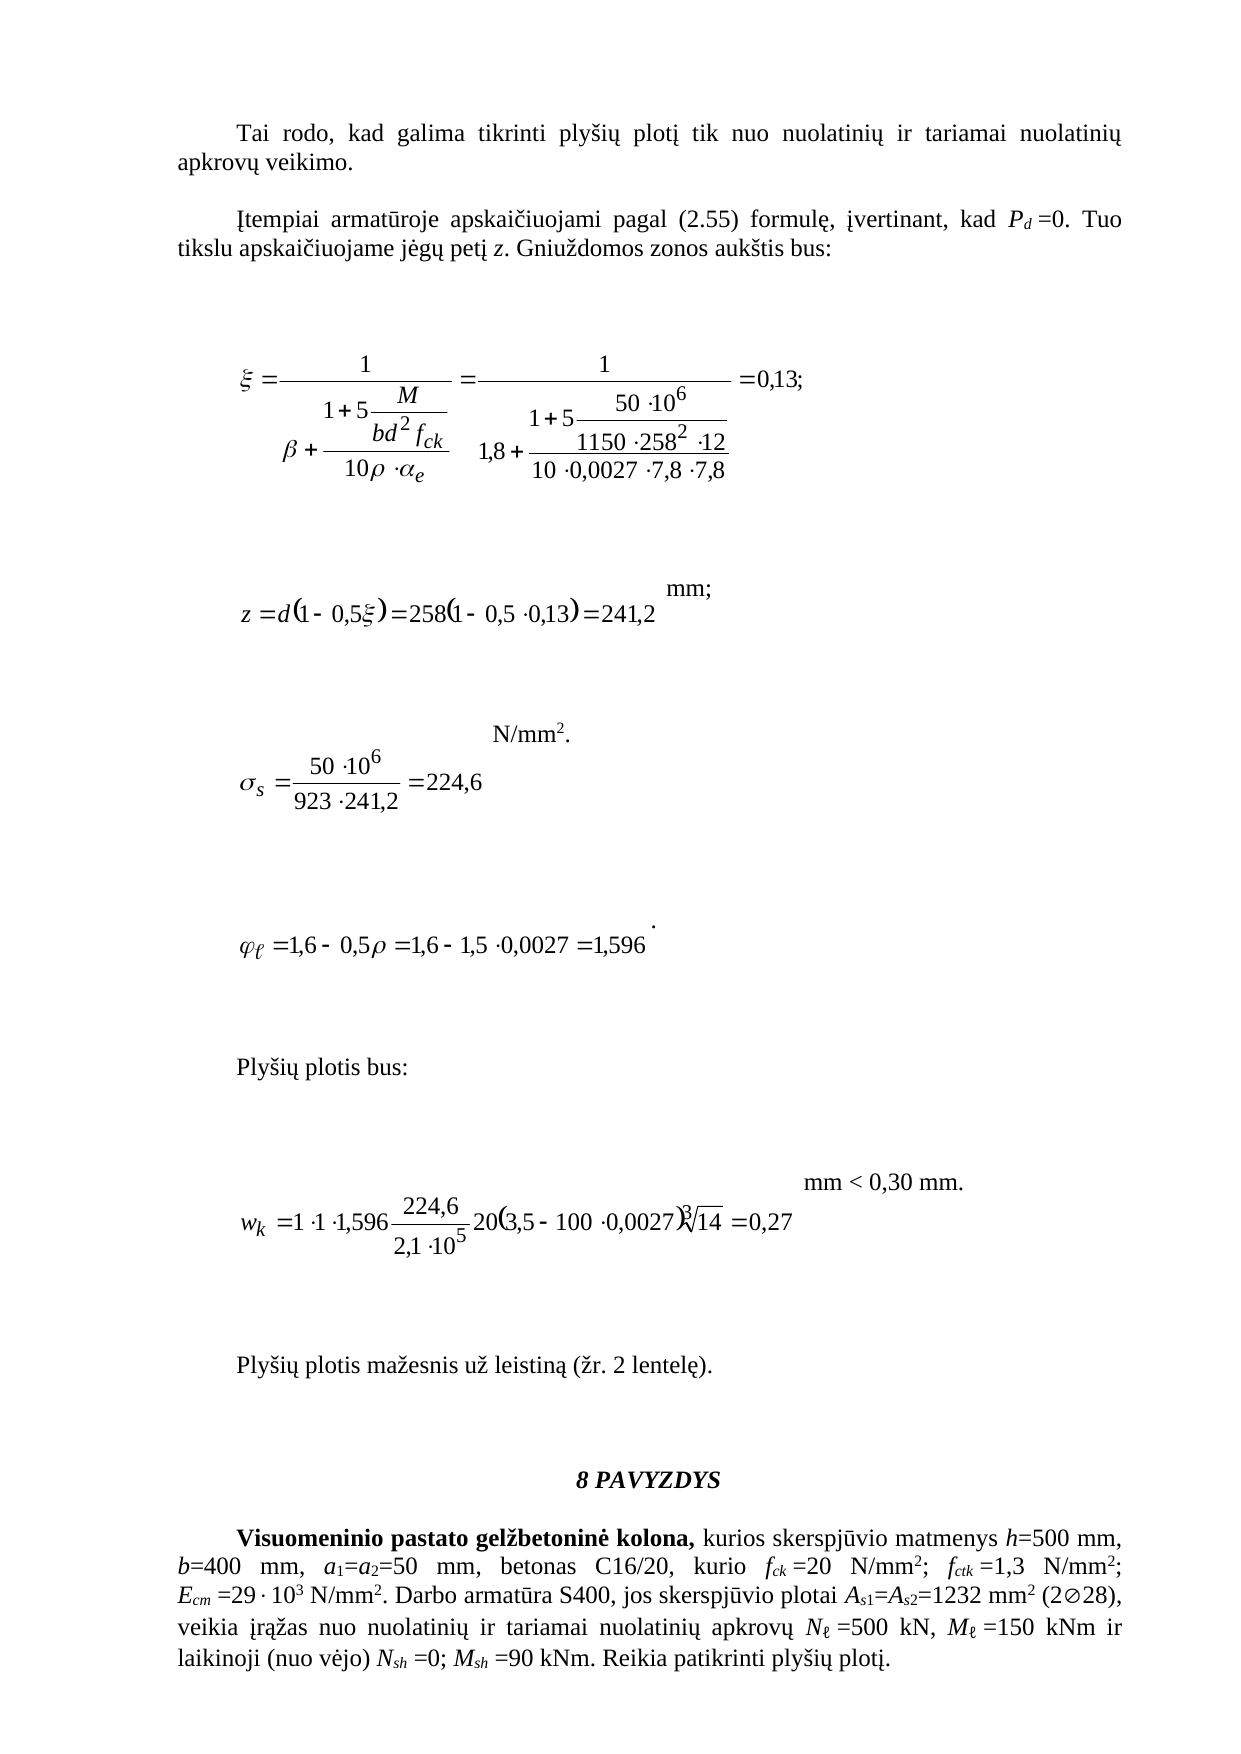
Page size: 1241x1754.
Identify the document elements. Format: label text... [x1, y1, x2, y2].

text N/mm2. [177, 719, 1122, 819]
text Tai rodo, kad galima tikrinti plyšių plotį tik nuo nuolatinių ir tariamai nuolatinių apkrovų veikimo. [177, 118, 1122, 176]
text 8 pavyzdys [177, 1465, 1122, 1494]
text Visuomeninio pastato gelžbetoninė kolona, kurios skerspjūvio matmenys h=500 mm, b=400 mm, a1=a2=50 mm, betonas C16/20, kurio fck =20 N/mm2; fctk =1,3 N/mm2; Ecm =29103 N/mm2. Darbo armatūra S400, jos skerspjūvio plotai As1=As2=1232 mm2 (228), veikia įrąžas nuo nuolatinių ir tariamai nuolatinių apkrovų Nℓ =500 kN, Mℓ =150 kNm ir laikinoji (nuo vėjo) Nsh =0; Msh =90 kNm. Reikia patikrinti plyšių plotį. [177, 1523, 1122, 1672]
text . [177, 905, 1122, 966]
text mm < 0,30 mm. [177, 1167, 1122, 1264]
text Plyšių plotis bus: [177, 1052, 1122, 1081]
text Įtempiai armatūroje apskaičiuojami pagal (2.55) formulę, įvertinant, kad Pd =0. Tuo tikslu apskaičiuojame jėgų petį z. Gniuždomos zonos aukštis bus: [177, 204, 1122, 262]
text Plyšių plotis mažesnis už leistiną (žr. 2 lentelę). [177, 1350, 1122, 1379]
text mm; [177, 573, 1122, 633]
